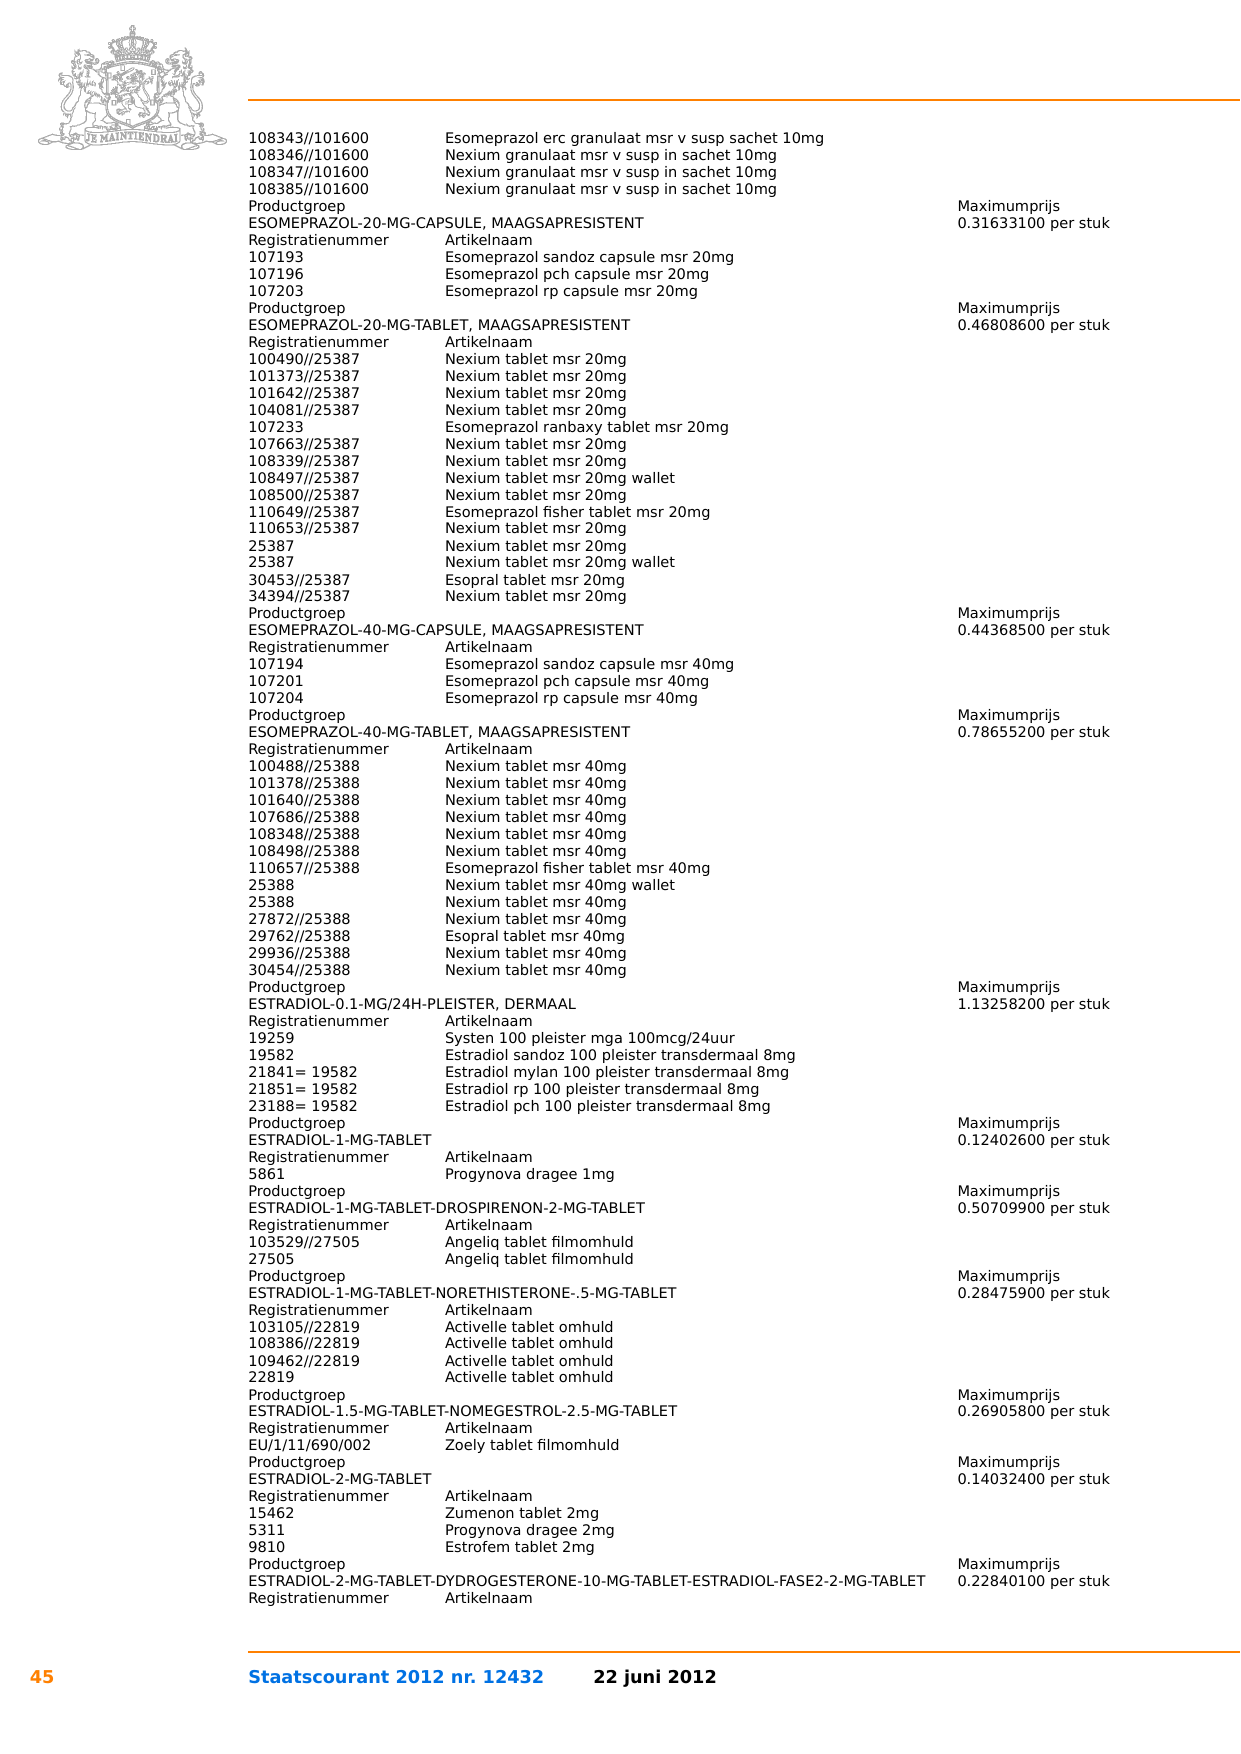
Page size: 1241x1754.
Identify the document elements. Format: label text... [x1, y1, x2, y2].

table_cell Registratienummer [248, 1301, 439, 1318]
table_cell Esomeprazol sandoz capsule msr 20mg [439, 249, 951, 266]
table_cell 0.14032400 per stuk [951, 1471, 1163, 1488]
table_cell [951, 690, 1163, 707]
table_cell Nexium tablet msr 40mg [439, 826, 951, 843]
table_cell [951, 639, 1163, 656]
table_cell Registratienummer [248, 1488, 439, 1505]
table_cell 107193 [248, 249, 439, 266]
table_cell Esopral tablet msr 40mg [439, 928, 951, 945]
table_cell Artikelnaam [439, 741, 951, 758]
table_cell [951, 385, 1163, 402]
table_cell 107194 [248, 656, 439, 673]
table_cell [951, 1064, 1163, 1081]
table_cell ESTRADIOL-2-MG-TABLET [248, 1471, 951, 1488]
table_cell Estradiol sandoz 100 pleister transdermaal 8mg [439, 1047, 951, 1064]
table_cell Maximumprijs [951, 1268, 1163, 1284]
table_cell 0.31633100 per stuk [951, 215, 1163, 232]
table_cell 110649//25387 [248, 504, 439, 520]
table_cell Nexium tablet msr 40mg [439, 894, 951, 911]
table_cell Registratienummer [248, 1590, 439, 1607]
table_cell Nexium tablet msr 40mg [439, 945, 951, 962]
table_cell 21841= 19582 [248, 1064, 439, 1081]
table_cell 22819 [248, 1369, 439, 1386]
table_cell [951, 1047, 1163, 1064]
table_cell Nexium tablet msr 20mg [439, 453, 951, 469]
table_cell 109462//22819 [248, 1353, 439, 1369]
table_cell [951, 1335, 1163, 1352]
table_cell Maximumprijs [951, 707, 1163, 724]
table_cell 107686//25388 [248, 809, 439, 826]
table_cell Registratienummer [248, 741, 439, 758]
table_cell 108498//25388 [248, 843, 439, 860]
table_cell Esomeprazol erc granulaat msr v susp sachet 10mg [439, 130, 951, 147]
table_cell Artikelnaam [439, 1488, 951, 1505]
table_cell [951, 486, 1163, 503]
table_cell ESTRADIOL-1-MG-TABLET [248, 1132, 951, 1149]
table_cell [951, 1030, 1163, 1047]
table_cell [951, 147, 1163, 164]
table_cell [439, 707, 951, 724]
table_cell [951, 181, 1163, 198]
table_cell 19259 [248, 1030, 439, 1047]
table_cell [951, 419, 1163, 436]
table_cell [951, 470, 1163, 486]
table_cell Progynova dragee 1mg [439, 1166, 951, 1183]
table_cell Nexium tablet msr 40mg [439, 809, 951, 826]
table_cell 21851= 19582 [248, 1081, 439, 1098]
table_cell Maximumprijs [951, 300, 1163, 317]
table_cell [951, 860, 1163, 877]
table_cell 103529//27505 [248, 1234, 439, 1251]
table_cell Nexium tablet msr 40mg [439, 911, 951, 928]
table_cell Artikelnaam [439, 639, 951, 656]
table_cell Nexium tablet msr 20mg wallet [439, 470, 951, 486]
table_cell 0.28475900 per stuk [951, 1285, 1163, 1301]
table_cell Artikelnaam [439, 1590, 951, 1607]
table_cell Nexium tablet msr 40mg [439, 843, 951, 860]
table_cell [951, 1353, 1163, 1369]
table_cell [951, 1505, 1163, 1522]
table_cell 108386//22819 [248, 1335, 439, 1352]
table_cell [951, 283, 1163, 300]
table_cell Nexium tablet msr 40mg [439, 792, 951, 809]
table_cell [951, 843, 1163, 860]
table_cell Esomeprazol sandoz capsule msr 40mg [439, 656, 951, 673]
table_cell 107203 [248, 283, 439, 300]
table_cell [439, 979, 951, 996]
table_cell Activelle tablet omhuld [439, 1319, 951, 1335]
table_cell 23188= 19582 [248, 1098, 439, 1115]
table_cell Estrofem tablet 2mg [439, 1539, 951, 1556]
table_cell [439, 1454, 951, 1471]
table_cell Productgroep [248, 1386, 439, 1403]
table_cell Nexium tablet msr 20mg [439, 368, 951, 384]
table_cell [951, 673, 1163, 690]
table_cell 15462 [248, 1505, 439, 1522]
table_cell [439, 1268, 951, 1284]
table_cell 29936//25388 [248, 945, 439, 962]
table_cell [439, 1183, 951, 1199]
table_cell 108347//101600 [248, 164, 439, 181]
table_cell [951, 1251, 1163, 1267]
table_cell [951, 164, 1163, 181]
table_cell 1.13258200 per stuk [951, 996, 1163, 1013]
table_cell 108346//101600 [248, 147, 439, 164]
table_cell Nexium tablet msr 20mg [439, 436, 951, 452]
table_cell 29762//25388 [248, 928, 439, 945]
table_cell [951, 894, 1163, 911]
table_cell 108500//25387 [248, 486, 439, 503]
table_cell Artikelnaam [439, 1013, 951, 1030]
table_cell 25387 [248, 554, 439, 571]
table_cell Systen 100 pleister mga 100mcg/24uur [439, 1030, 951, 1047]
table_cell [951, 504, 1163, 520]
table_cell [951, 334, 1163, 351]
table_cell Registratienummer [248, 232, 439, 249]
table_cell [439, 1556, 951, 1573]
table_cell Productgroep [248, 1268, 439, 1284]
table_cell Nexium tablet msr 20mg [439, 538, 951, 554]
table_cell 107663//25387 [248, 436, 439, 452]
table_cell Productgroep [248, 198, 439, 215]
table_cell 107233 [248, 419, 439, 436]
table_cell [951, 368, 1163, 384]
table_cell [951, 1437, 1163, 1454]
table_cell ESTRADIOL-1-MG-TABLET-NORETHISTERONE-.5-MG-TABLET [248, 1285, 951, 1301]
table_cell [951, 1098, 1163, 1115]
table_cell [951, 554, 1163, 571]
table_cell [951, 826, 1163, 843]
table_cell [951, 266, 1163, 283]
table_cell [951, 1488, 1163, 1505]
table_cell Esomeprazol ranbaxy tablet msr 20mg [439, 419, 951, 436]
table_cell [951, 1539, 1163, 1556]
table_cell 25388 [248, 894, 439, 911]
table_cell [951, 877, 1163, 894]
table_cell 107196 [248, 266, 439, 283]
table_cell [951, 1234, 1163, 1251]
table_cell Esomeprazol rp capsule msr 40mg [439, 690, 951, 707]
table_cell Nexium tablet msr 20mg [439, 588, 951, 605]
table_cell Zoely tablet filmomhuld [439, 1437, 951, 1454]
table_cell EU/1/11/690/002 [248, 1437, 439, 1454]
table_cell 103105//22819 [248, 1319, 439, 1335]
table_cell Maximumprijs [951, 1454, 1163, 1471]
table_cell [951, 1013, 1163, 1030]
table_cell 0.44368500 per stuk [951, 622, 1163, 639]
table_cell Angeliq tablet filmomhuld [439, 1234, 951, 1251]
table_cell ESOMEPRAZOL-40-MG-TABLET, MAAGSAPRESISTENT [248, 724, 951, 741]
table_cell 110657//25388 [248, 860, 439, 877]
table_cell 108339//25387 [248, 453, 439, 469]
table_cell [951, 1522, 1163, 1539]
table_cell Artikelnaam [439, 1301, 951, 1318]
table_cell [951, 758, 1163, 775]
table_cell Esomeprazol rp capsule msr 20mg [439, 283, 951, 300]
table_cell Estradiol pch 100 pleister transdermaal 8mg [439, 1098, 951, 1115]
table_cell 108348//25388 [248, 826, 439, 843]
table_cell 30453//25387 [248, 571, 439, 588]
table_cell Activelle tablet omhuld [439, 1335, 951, 1352]
table_cell [951, 1217, 1163, 1233]
table_cell Esomeprazol pch capsule msr 20mg [439, 266, 951, 283]
table_cell Artikelnaam [439, 1420, 951, 1437]
table_cell Maximumprijs [951, 1386, 1163, 1403]
table_cell [951, 588, 1163, 605]
table_cell [439, 300, 951, 317]
table_cell [951, 453, 1163, 469]
table_cell [951, 351, 1163, 368]
table_cell Artikelnaam [439, 232, 951, 249]
table_cell 27505 [248, 1251, 439, 1267]
table_cell [951, 792, 1163, 809]
table_cell Nexium tablet msr 20mg wallet [439, 554, 951, 571]
table_cell [439, 1115, 951, 1132]
table_cell Productgroep [248, 605, 439, 622]
table_cell [951, 571, 1163, 588]
table_cell Registratienummer [248, 1013, 439, 1030]
table_cell [951, 436, 1163, 452]
table_cell [951, 1081, 1163, 1098]
table_cell [951, 1420, 1163, 1437]
table_cell Nexium tablet msr 20mg [439, 486, 951, 503]
table_cell 0.26905800 per stuk [951, 1403, 1163, 1420]
table_cell 25388 [248, 877, 439, 894]
table_cell 101642//25387 [248, 385, 439, 402]
table_cell Artikelnaam [439, 334, 951, 351]
table_cell [951, 1301, 1163, 1318]
table_cell Productgroep [248, 979, 439, 996]
table_cell [951, 1149, 1163, 1166]
table_cell Productgroep [248, 1183, 439, 1199]
table_cell 27872//25388 [248, 911, 439, 928]
table_cell [951, 538, 1163, 554]
table_cell [951, 911, 1163, 928]
table_cell Nexium tablet msr 40mg [439, 962, 951, 979]
table_cell Esopral tablet msr 20mg [439, 571, 951, 588]
table_cell Maximumprijs [951, 1556, 1163, 1573]
table_cell Nexium granulaat msr v susp in sachet 10mg [439, 164, 951, 181]
table_cell Nexium granulaat msr v susp in sachet 10mg [439, 147, 951, 164]
table_cell Progynova dragee 2mg [439, 1522, 951, 1539]
table_cell [439, 1386, 951, 1403]
table_cell [439, 198, 951, 215]
table_cell Nexium granulaat msr v susp in sachet 10mg [439, 181, 951, 198]
table_cell 9810 [248, 1539, 439, 1556]
table_cell ESOMEPRAZOL-20-MG-TABLET, MAAGSAPRESISTENT [248, 317, 951, 334]
table_cell 108343//101600 [248, 130, 439, 147]
table_cell Angeliq tablet filmomhuld [439, 1251, 951, 1267]
table_cell Productgroep [248, 1454, 439, 1471]
table_cell Productgroep [248, 707, 439, 724]
table_cell Productgroep [248, 1115, 439, 1132]
table_cell [951, 1166, 1163, 1183]
table_cell Maximumprijs [951, 1115, 1163, 1132]
table_cell Nexium tablet msr 40mg wallet [439, 877, 951, 894]
table_cell 101373//25387 [248, 368, 439, 384]
table_cell Estradiol mylan 100 pleister transdermaal 8mg [439, 1064, 951, 1081]
table_cell Artikelnaam [439, 1149, 951, 1166]
table_cell 0.22840100 per stuk [951, 1573, 1163, 1590]
table_cell 5861 [248, 1166, 439, 1183]
table_cell 100488//25388 [248, 758, 439, 775]
table_cell Activelle tablet omhuld [439, 1369, 951, 1386]
table_cell 25387 [248, 538, 439, 554]
table_cell [951, 130, 1163, 147]
table_cell 30454//25388 [248, 962, 439, 979]
table_cell [951, 1369, 1163, 1386]
table_cell 5311 [248, 1522, 439, 1539]
table_cell ESTRADIOL-0.1-MG/24H-PLEISTER, DERMAAL [248, 996, 951, 1013]
table_cell ESTRADIOL-1.5-MG-TABLET-NOMEGESTROL-2.5-MG-TABLET [248, 1403, 951, 1420]
table_cell ESOMEPRAZOL-20-MG-CAPSULE, MAAGSAPRESISTENT [248, 215, 951, 232]
table_cell Registratienummer [248, 334, 439, 351]
table_cell Esomeprazol fisher tablet msr 20mg [439, 504, 951, 520]
table_cell [951, 809, 1163, 826]
table_cell 0.12402600 per stuk [951, 1132, 1163, 1149]
table_cell Registratienummer [248, 639, 439, 656]
table_cell 107201 [248, 673, 439, 690]
table_cell Nexium tablet msr 20mg [439, 402, 951, 418]
table_cell [951, 520, 1163, 537]
table_cell 107204 [248, 690, 439, 707]
table_cell [951, 1590, 1163, 1607]
table_cell Activelle tablet omhuld [439, 1353, 951, 1369]
table_cell Maximumprijs [951, 1183, 1163, 1199]
table_cell Esomeprazol fisher tablet msr 40mg [439, 860, 951, 877]
table_cell Maximumprijs [951, 198, 1163, 215]
table_cell 19582 [248, 1047, 439, 1064]
table_cell 0.50709900 per stuk [951, 1200, 1163, 1217]
table_cell 108385//101600 [248, 181, 439, 198]
table_cell [951, 775, 1163, 792]
table_cell ESTRADIOL-2-MG-TABLET-DYDROGESTERONE-10-MG-TABLET-ESTRADIOL-FASE2-2-MG-TABLET [248, 1573, 951, 1590]
table_cell [951, 945, 1163, 962]
table_cell Esomeprazol pch capsule msr 40mg [439, 673, 951, 690]
table_cell Zumenon tablet 2mg [439, 1505, 951, 1522]
table_cell Registratienummer [248, 1420, 439, 1437]
table_cell Productgroep [248, 300, 439, 317]
table_cell ESTRADIOL-1-MG-TABLET-DROSPIRENON-2-MG-TABLET [248, 1200, 951, 1217]
table_cell Productgroep [248, 1556, 439, 1573]
table_cell [951, 232, 1163, 249]
table_cell [951, 1319, 1163, 1335]
table_cell Registratienummer [248, 1217, 439, 1233]
table_cell 108497//25387 [248, 470, 439, 486]
table_cell 101640//25388 [248, 792, 439, 809]
table_cell [951, 741, 1163, 758]
table_cell 110653//25387 [248, 520, 439, 537]
picture [38, 25, 227, 150]
table_cell [951, 962, 1163, 979]
table_cell [951, 249, 1163, 266]
table_cell Nexium tablet msr 20mg [439, 385, 951, 402]
table_cell 0.78655200 per stuk [951, 724, 1163, 741]
table_cell [951, 402, 1163, 418]
table_cell [951, 656, 1163, 673]
table_cell Maximumprijs [951, 605, 1163, 622]
table_cell 100490//25387 [248, 351, 439, 368]
table_cell 104081//25387 [248, 402, 439, 418]
table_cell Estradiol rp 100 pleister transdermaal 8mg [439, 1081, 951, 1098]
table_cell Registratienummer [248, 1149, 439, 1166]
table_cell Maximumprijs [951, 979, 1163, 996]
table_cell [439, 605, 951, 622]
table_cell Nexium tablet msr 20mg [439, 520, 951, 537]
table_cell Nexium tablet msr 40mg [439, 775, 951, 792]
table_cell Nexium tablet msr 40mg [439, 758, 951, 775]
table_cell Artikelnaam [439, 1217, 951, 1233]
table_cell ESOMEPRAZOL-40-MG-CAPSULE, MAAGSAPRESISTENT [248, 622, 951, 639]
table_cell 34394//25387 [248, 588, 439, 605]
table_cell [951, 928, 1163, 945]
table_cell 0.46808600 per stuk [951, 317, 1163, 334]
table_cell 101378//25388 [248, 775, 439, 792]
table_cell Nexium tablet msr 20mg [439, 351, 951, 368]
